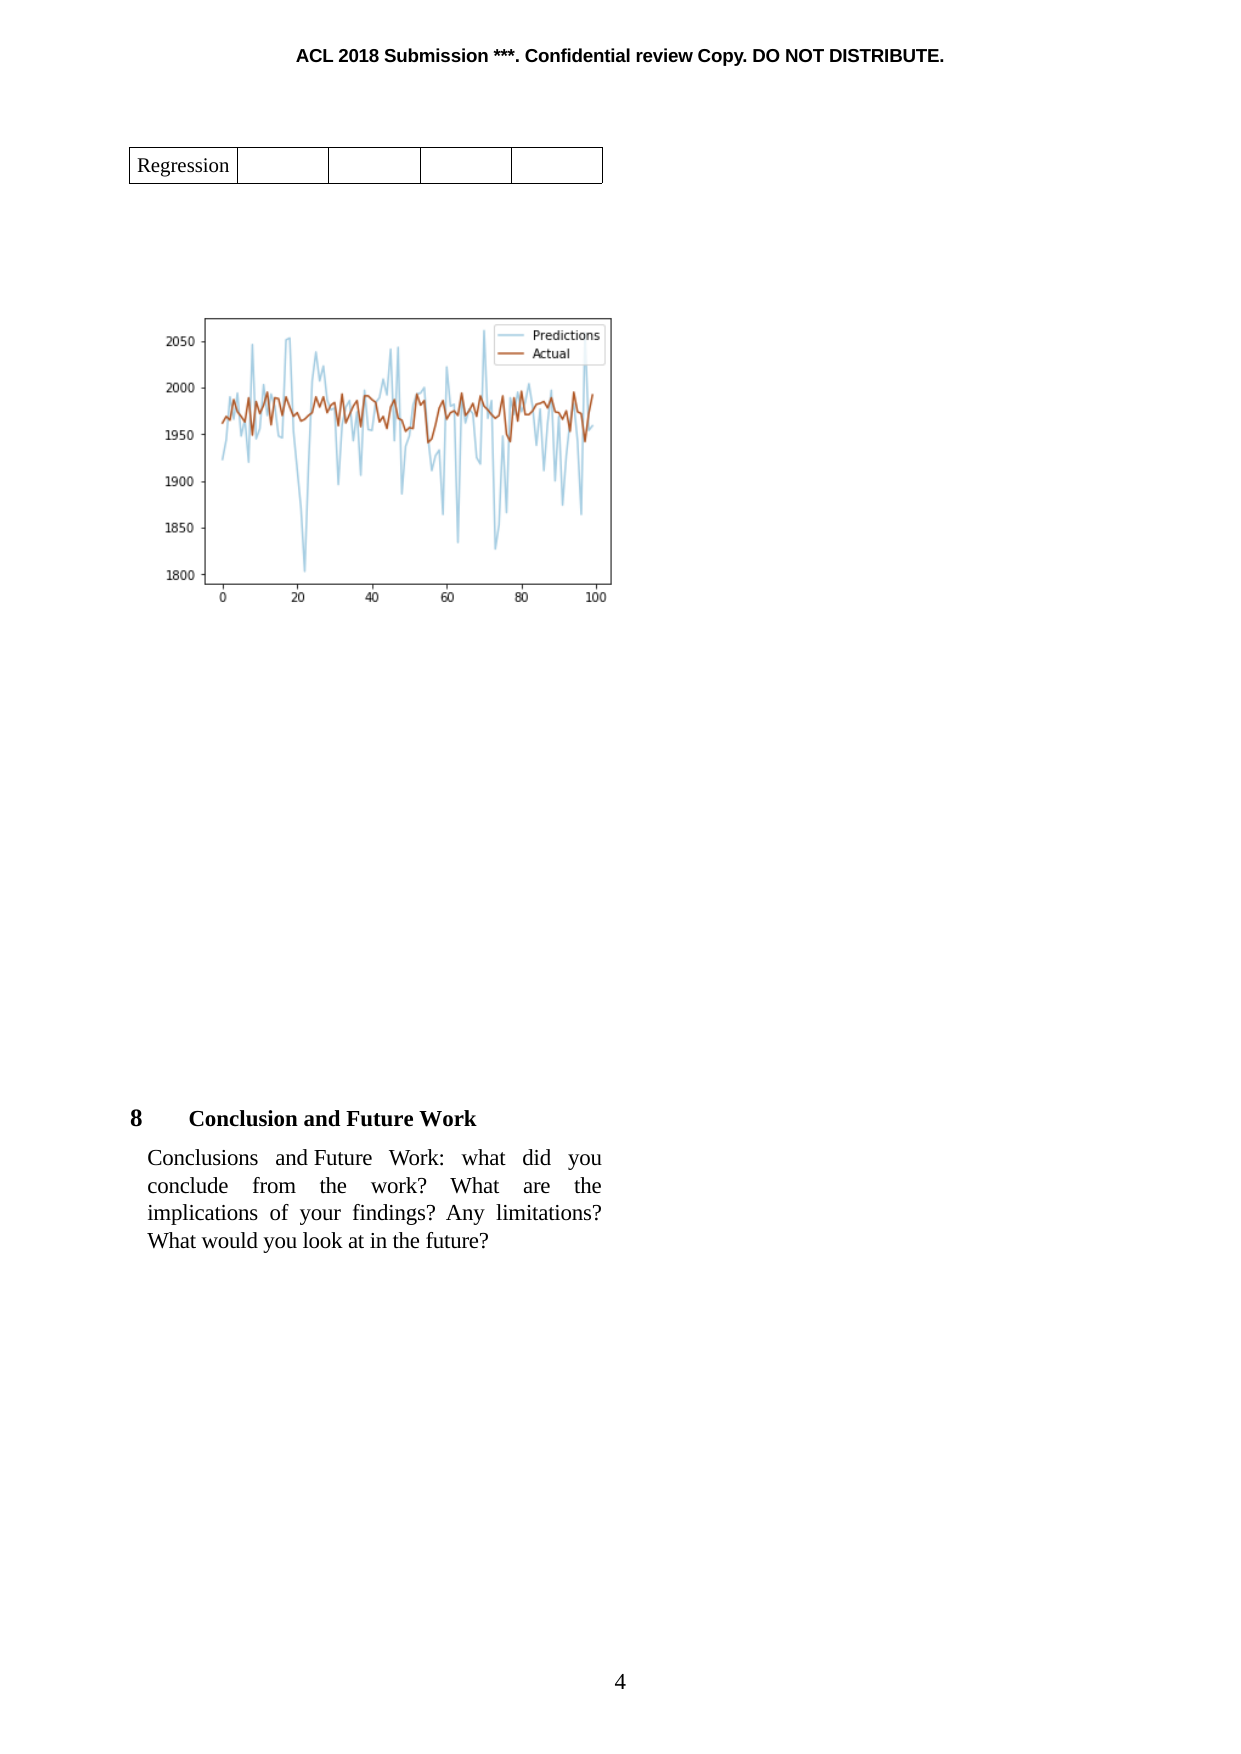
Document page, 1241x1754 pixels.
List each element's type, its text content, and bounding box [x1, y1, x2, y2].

table_cell Regression [130, 148, 237, 183]
table_cell [512, 148, 602, 183]
table_cell [329, 148, 420, 183]
picture [156, 306, 624, 613]
table_cell [421, 148, 511, 183]
list Conclusion and Future Work [130, 1103, 602, 1132]
table_cell [238, 148, 328, 183]
text Conclusions and Future Work: what did you conclude from the work? What are the implications of your findings? Any limitations? What would you look at in the future? [147, 1144, 602, 1253]
